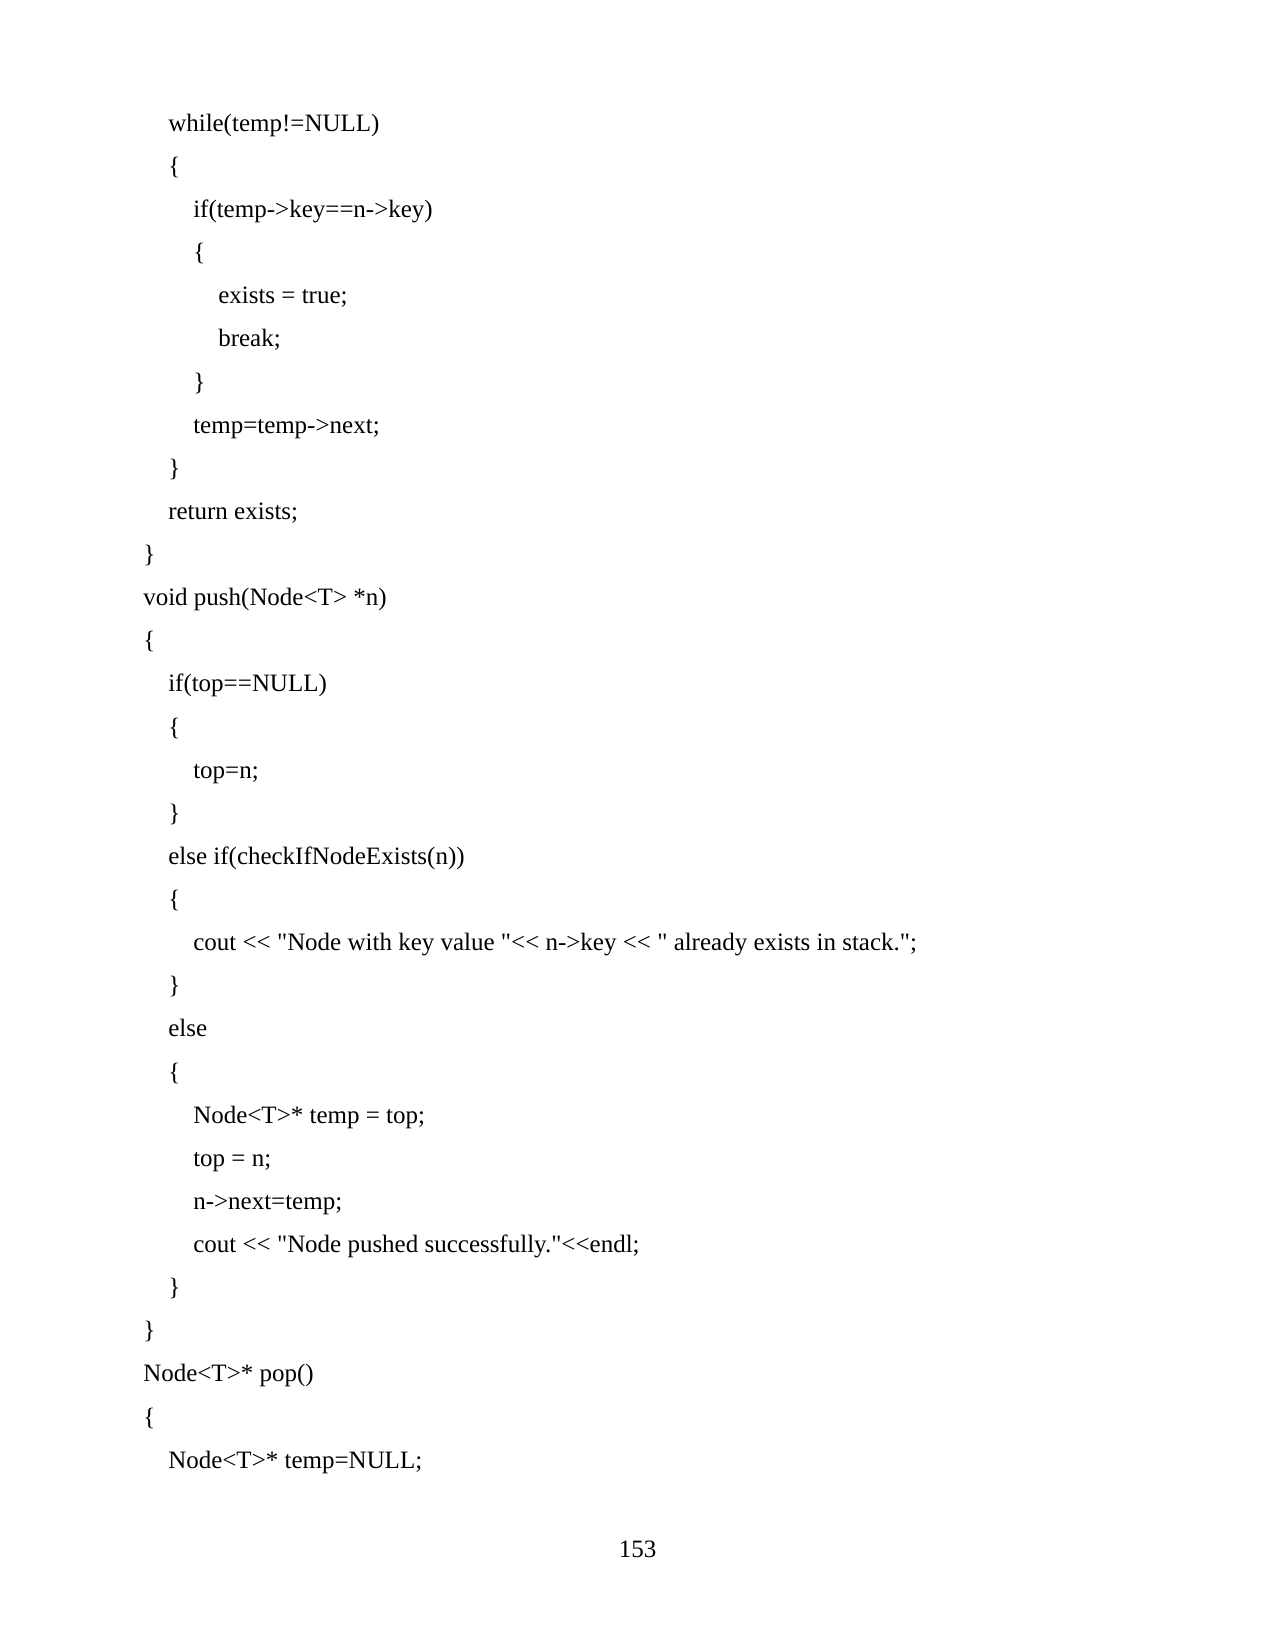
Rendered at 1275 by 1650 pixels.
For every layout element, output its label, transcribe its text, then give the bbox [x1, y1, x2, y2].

text if(temp->key==n->key) [118, 194, 1157, 223]
text } [118, 1272, 1157, 1301]
text { [118, 1057, 1157, 1085]
text Node<T>* temp = top; [118, 1100, 1157, 1128]
text return exists; [118, 496, 1157, 525]
text void push(Node<T> *n) [118, 582, 1157, 611]
text cout << "Node with key value "<< n->key << " already exists in stack."; [118, 927, 1157, 956]
text { [118, 625, 1157, 654]
text temp=temp->next; [118, 410, 1157, 438]
text break; [118, 323, 1157, 352]
text } [118, 453, 1157, 482]
text } [118, 970, 1157, 999]
text } [118, 798, 1157, 827]
text n->next=temp; [118, 1186, 1157, 1215]
text if(top==NULL) [118, 668, 1157, 697]
text top=n; [118, 755, 1157, 783]
text } [118, 367, 1157, 395]
text Node<T>* temp=NULL; [118, 1445, 1157, 1473]
text exists = true; [118, 280, 1157, 309]
text } [118, 539, 1157, 568]
text while(temp!=NULL) [118, 108, 1157, 137]
text { [118, 1402, 1157, 1430]
text cout << "Node pushed successfully."<<endl; [118, 1229, 1157, 1258]
text top = n; [118, 1143, 1157, 1172]
text { [118, 884, 1157, 913]
text } [118, 1315, 1157, 1344]
text { [118, 151, 1157, 180]
text Node<T>* pop() [118, 1358, 1157, 1387]
text { [118, 712, 1157, 740]
text else if(checkIfNodeExists(n)) [118, 841, 1157, 870]
text { [118, 237, 1157, 266]
text else [118, 1013, 1157, 1042]
